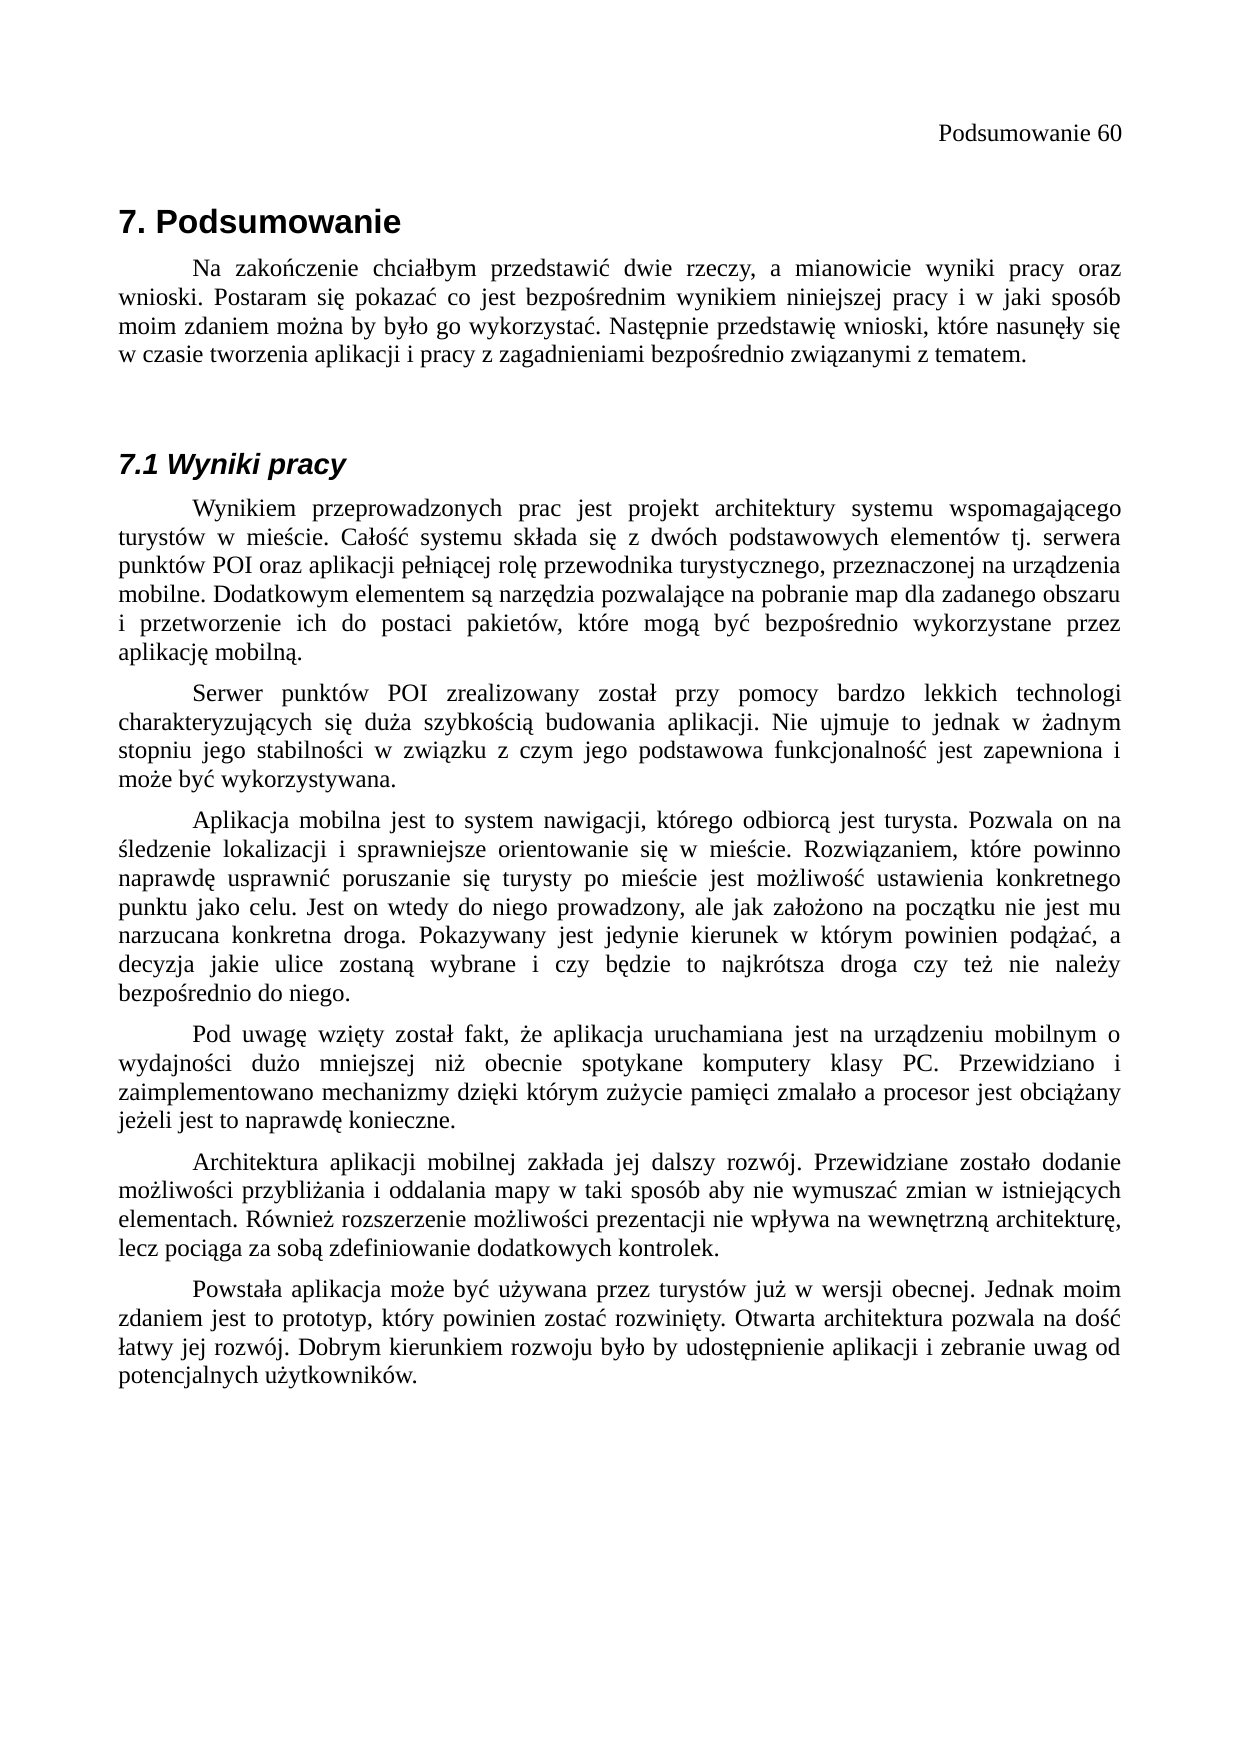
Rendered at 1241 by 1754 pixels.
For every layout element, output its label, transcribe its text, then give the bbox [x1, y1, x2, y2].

subtitle 7.1 Wyniki pracy [118, 447, 1122, 481]
text Serwer punktów POI zrealizowany został przy pomocy bardzo lekkich technologi charakteryzujących się duża szybkością budowania aplikacji. Nie ujmuje to jednak w żadnym stopniu jego stabilności w związku z czym jego podstawowa funkcjonalność jest zapewniona i może być wykorzystywana. [118, 678, 1122, 793]
text Pod uwagę wzięty został fakt, że aplikacja uruchamiana jest na urządzeniu mobilnym o wydajności dużo mniejszej niż obecnie spotykane komputery klasy PC. Przewidziano i zaimplementowano mechanizmy dzięki którym zużycie pamięci zmalało a procesor jest obciążany jeżeli jest to naprawdę konieczne. [118, 1019, 1122, 1134]
text Powstała aplikacja może być używana przez turystów już w wersji obecnej. Jednak moim zdaniem jest to prototyp, który powinien zostać rozwinięty. Otwarta architektura pozwala na dość łatwy jej rozwój. Dobrym kierunkiem rozwoju było by udostępnienie aplikacji i zebranie uwag od potencjalnych użytkowników. [118, 1274, 1122, 1389]
text Wynikiem przeprowadzonych prac jest projekt architektury systemu wspomagającego turystów w mieście. Całość systemu składa się z dwóch podstawowych elementów tj. serwera punktów POI oraz aplikacji pełniącej rolę przewodnika turystycznego, przeznaczonej na urządzenia mobilne. Dodatkowym elementem są narzędzia pozwalające na pobranie map dla zadanego obszaru i przetworzenie ich do postaci pakietów, które mogą być bezpośrednio wykorzystane przez aplikację mobilną. [118, 493, 1122, 666]
text Architektura aplikacji mobilnej zakłada jej dalszy rozwój. Przewidziane zostało dodanie możliwości przybliżania i oddalania mapy w taki sposób aby nie wymuszać zmian w istniejących elementach. Również rozszerzenie możliwości prezentacji nie wpływa na wewnętrzną architekturę, lecz pociąga za sobą zdefiniowanie dodatkowych kontrolek. [118, 1147, 1122, 1262]
text Aplikacja mobilna jest to system nawigacji, którego odbiorcą jest turysta. Pozwala on na śledzenie lokalizacji i sprawniejsze orientowanie się w mieście. Rozwiązaniem, które powinno naprawdę usprawnić poruszanie się turysty po mieście jest możliwość ustawienia konkretnego punktu jako celu. Jest on wtedy do niego prowadzony, ale jak założono na początku nie jest mu narzucana konkretna droga. Pokazywany jest jedynie kierunek w którym powinien podążać, a decyzja jakie ulice zostaną wybrane i czy będzie to najkrótsza droga czy też nie należy bezpośrednio do niego. [118, 806, 1122, 1007]
text Na zakończenie chciałbym przedstawić dwie rzeczy, a mianowicie wyniki pracy oraz wnioski. Postaram się pokazać co jest bezpośrednim wynikiem niniejszej pracy i w jaki sposób moim zdaniem można by było go wykorzystać. Następnie przedstawię wnioski, które nasunęły się w czasie tworzenia aplikacji i pracy z zagadnieniami bezpośrednio związanymi z tematem. [118, 253, 1122, 368]
subtitle 7. Podsumowanie [118, 202, 1122, 241]
